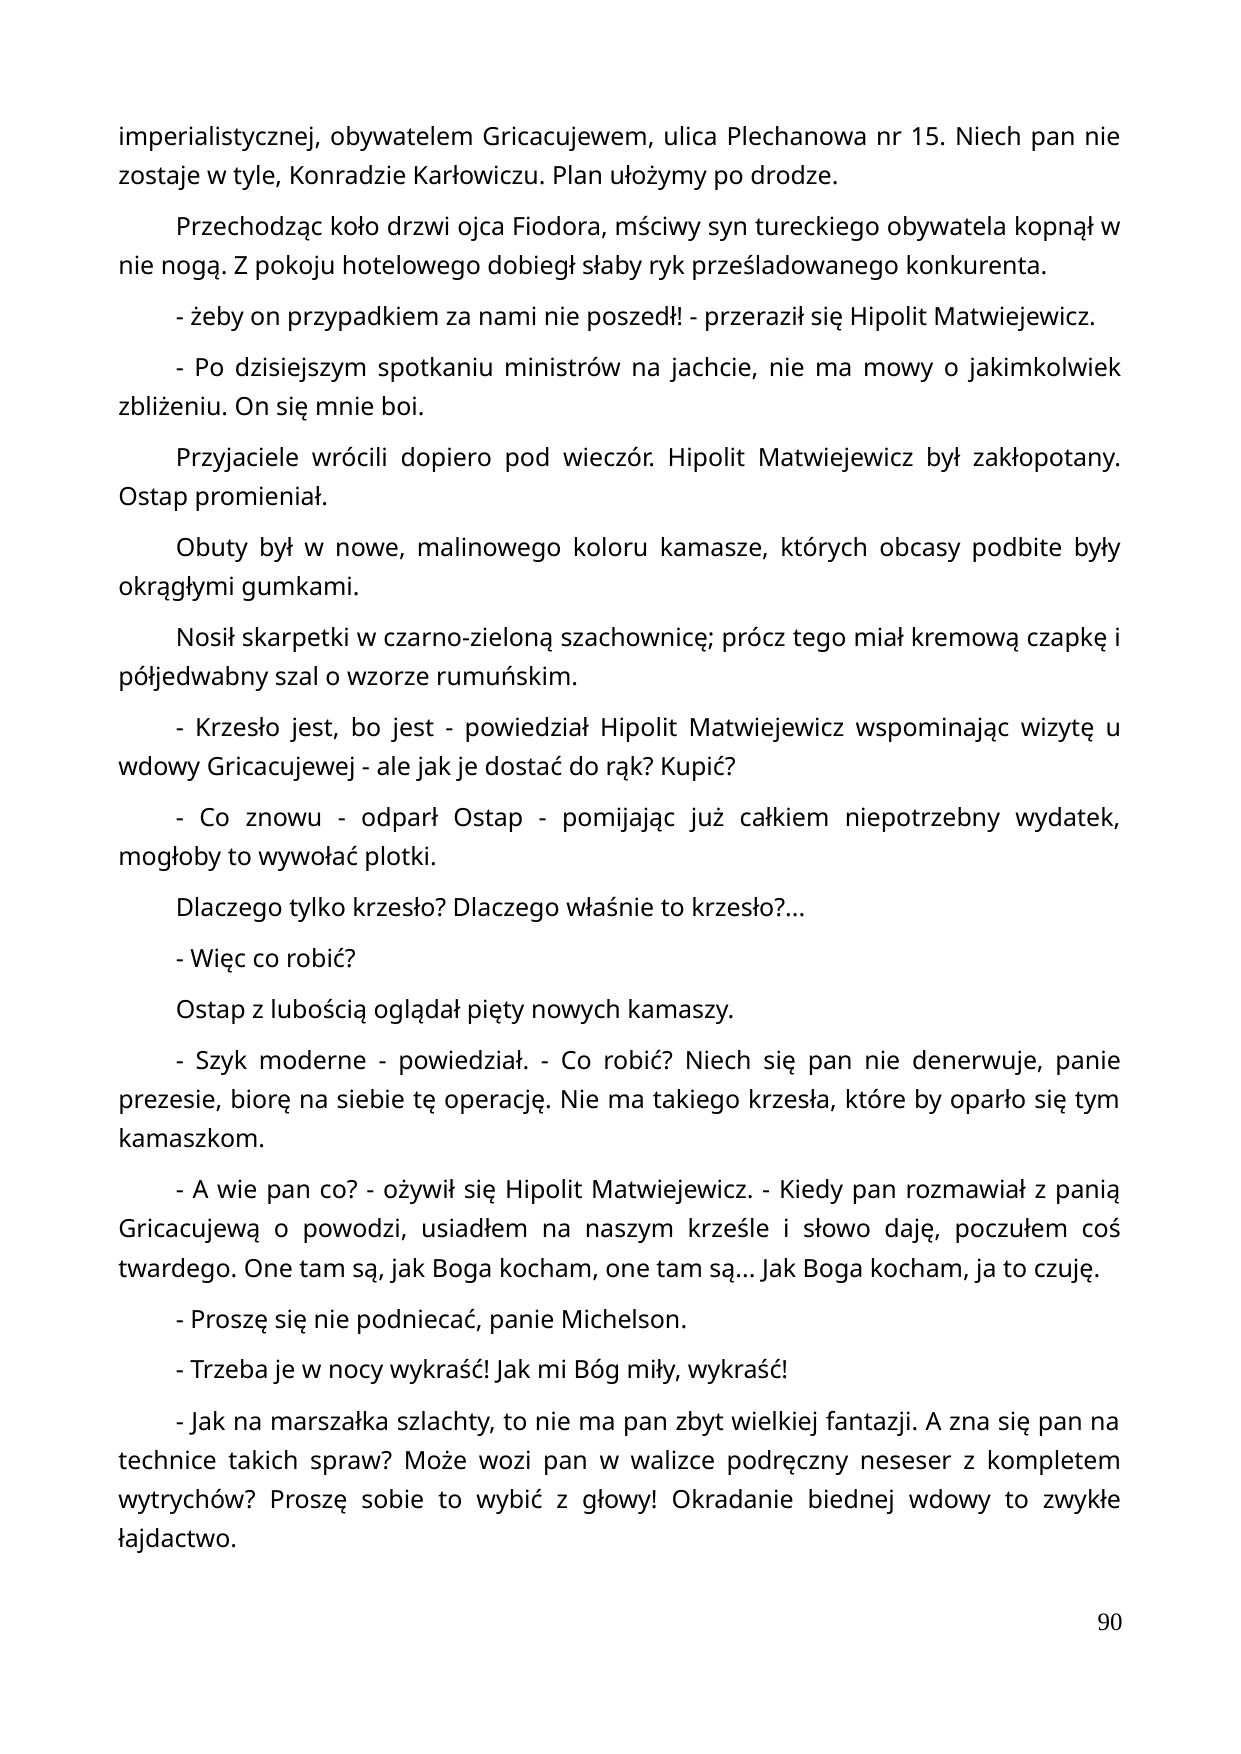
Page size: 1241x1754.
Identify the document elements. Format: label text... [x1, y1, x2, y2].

text - A wie pan co? - ożywił się Hipolit Matwiejewicz. - Kiedy pan rozmawiał z panią Gricacujewą o powodzi, usiadłem na naszym krześle i słowo daję, poczułem coś twardego. One tam są, jak Boga kocham, one tam są... Jak Boga kocham, ja to czuję. [118, 1172, 1122, 1284]
text - Po dzisiejszym spotkaniu ministrów na jachcie, nie ma mowy o jakimkolwiek zbliżeniu. On się mnie boi. [118, 349, 1122, 422]
text - Więc co robić? [118, 941, 1122, 975]
text Przyjaciele wrócili dopiero pod wieczór. Hipolit Matwiejewicz był zakłopotany. Ostap promieniał. [118, 439, 1122, 513]
text Przechodząc koło drzwi ojca Fiodora, mściwy syn tureckiego obywatela kopnął w nie nogą. Z pokoju hotelowego dobiegł słaby ryk prześladowanego konkurenta. [118, 208, 1122, 281]
text Ostap z lubością oglądał pięty nowych kamaszy. [118, 992, 1122, 1026]
text - Trzeba je w nocy wykraść! Jak mi Bóg miły, wykraść! [118, 1352, 1122, 1386]
text - Proszę się nie podniecać, panie Michelson. [118, 1301, 1122, 1335]
text imperialistycznej, obywatelem Gricacujewem, ulica Plechanowa nr 15. Niech pan nie zostaje w tyle, Konradzie Karłowiczu. Plan ułożymy po drodze. [118, 118, 1122, 191]
text - Krzesło jest, bo jest - powiedział Hipolit Matwiejewicz wspominając wizytę u wdowy Gricacujewej - ale jak je dostać do rąk? Kupić? [118, 710, 1122, 783]
text - Szyk moderne - powiedział. - Co robić? Niech się pan nie denerwuje, panie prezesie, biorę na siebie tę operację. Nie ma takiego krzesła, które by oparło się tym kamaszkom. [118, 1043, 1122, 1155]
text - Jak na marszałka szlachty, to nie ma pan zbyt wielkiej fantazji. A zna się pan na technice takich spraw? Może wozi pan w walizce podręczny neseser z kompletem wytrychów? Proszę sobie to wybić z głowy! Okradanie biednej wdowy to zwykłe łajdactwo. [118, 1403, 1122, 1555]
text Nosił skarpetki w czarno-zieloną szachownicę; prócz tego miał kremową czapkę i półjedwabny szal o wzorze rumuńskim. [118, 619, 1122, 693]
text - Co znowu - odparł Ostap - pomijając już całkiem niepotrzebny wydatek, mogłoby to wywołać plotki. [118, 800, 1122, 873]
text - żeby on przypadkiem za nami nie poszedł! - przeraził się Hipolit Matwiejewicz. [118, 298, 1122, 332]
text Dlaczego tylko krzesło? Dlaczego właśnie to krzesło?... [118, 890, 1122, 924]
text Obuty był w nowe, malinowego koloru kamasze, których obcasy podbite były okrągłymi gumkami. [118, 529, 1122, 603]
